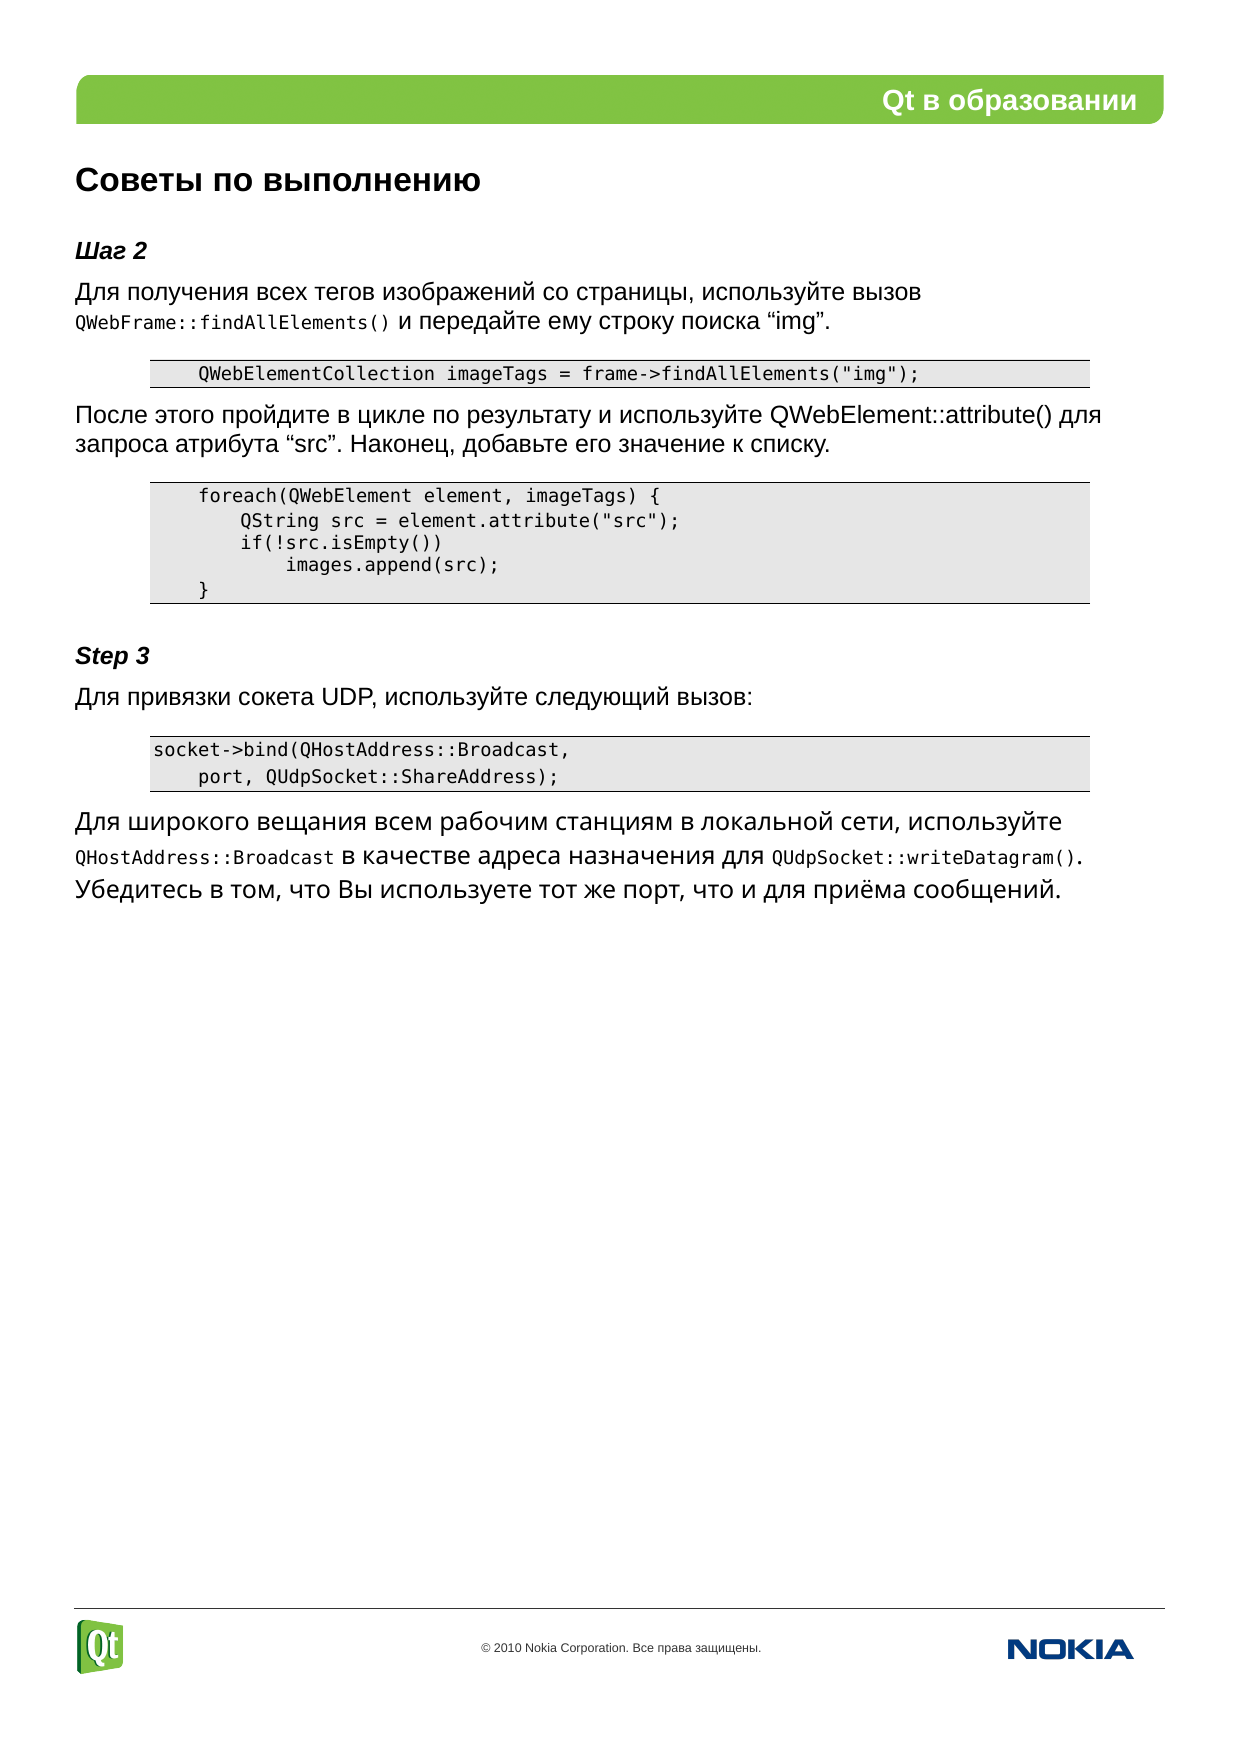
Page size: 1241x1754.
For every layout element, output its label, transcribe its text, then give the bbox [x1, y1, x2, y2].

text Для получения всех тегов изображений со страницы, используйте вызов QWebFrame::findAllElements() и передайте ему строку поиска “img”. [75, 277, 1165, 335]
text port, QUdpSocket::ShareAddress); [150, 763, 1090, 791]
picture [76, 75, 1164, 124]
text Для привязки сокета UDP, используйте следующий вызов: [75, 682, 1165, 711]
subtitle Советы по выполнению [75, 160, 1165, 199]
picture [978, 1610, 1164, 1688]
text foreach(QWebElement element, imageTags) { [150, 483, 1090, 510]
text После этого пройдите в цикле по результату и используйте QWebElement::attribute() для запроса атрибута “src”. Наконец, добавьте его значение к списку. [75, 400, 1165, 457]
text } [150, 576, 1090, 603]
text QString src = element.attribute("src"); [150, 510, 1090, 532]
text QWebElementCollection imageTags = frame->findAllElements("img"); [150, 361, 1090, 387]
text if(!src.isEmpty()) [150, 532, 1090, 554]
text socket->bind(QHostAddress::Broadcast, [150, 737, 1090, 763]
subtitle Step 3 [75, 641, 1165, 669]
subtitle Шаг 2 [75, 236, 1165, 265]
picture [73, 1615, 127, 1679]
text Для широкого вещания всем рабочим станциям в локальной сети, используйте QHostAddress::Broadcast в качестве адреса назначения для QUdpSocket::writeDatagram(). Убедитесь в том, что Вы используете тот же порт, что и для приёма сообщений. [75, 804, 1165, 906]
text images.append(src); [150, 554, 1090, 576]
